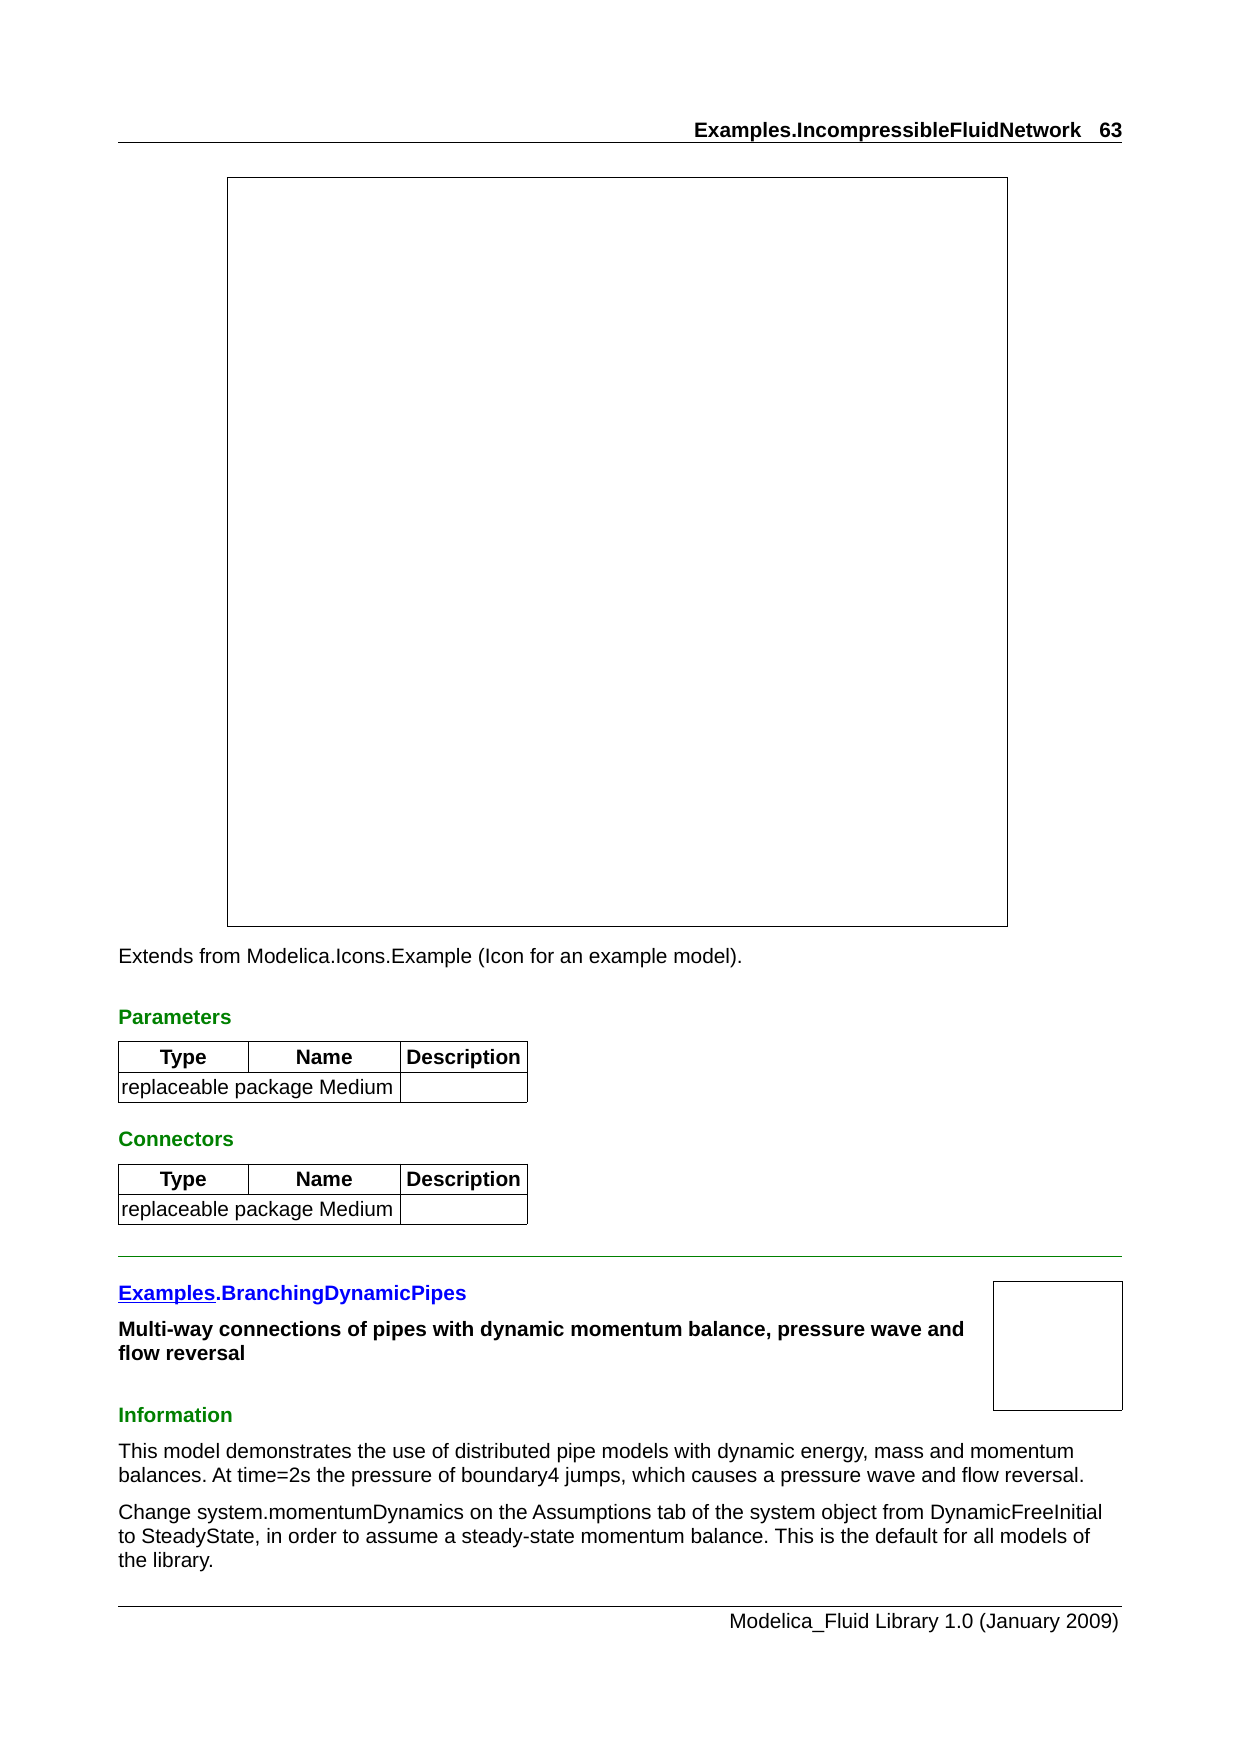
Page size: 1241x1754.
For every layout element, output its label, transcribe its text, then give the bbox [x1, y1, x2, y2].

table_header Description [401, 1042, 527, 1072]
table_header Type [119, 1042, 248, 1072]
subtitle Parameters [118, 1005, 1122, 1029]
text This model demonstrates the use of distributed pipe models with dynamic energy, mass and momentum balances. At time=2s the pressure of boundary4 jumps, which causes a pressure wave and flow reversal. [118, 1439, 1122, 1487]
table_header Name [249, 1165, 400, 1194]
text Extends from Modelica.Icons.Example (Icon for an example model). [118, 943, 1122, 967]
table_header Name [249, 1042, 400, 1072]
text Multi-way connections of pipes with dynamic momentum balance, pressure wave and flow reversal [118, 1317, 993, 1365]
subtitle Examples.BranchingDynamicPipes [118, 1281, 993, 1305]
subtitle Connectors [118, 1127, 1122, 1151]
table_header Description [401, 1165, 527, 1194]
subtitle [994, 1282, 1122, 1305]
text [994, 1317, 1122, 1365]
table_header Type [119, 1165, 248, 1194]
table_cell replaceable package Medium [119, 1195, 400, 1224]
text Change system.momentumDynamics on the Assumptions tab of the system object from DynamicFreeInitial to SteadyState, in order to assume a steady-state momentum balance. This is the default for all models of the library. [118, 1499, 1122, 1571]
subtitle Information [118, 1403, 1122, 1427]
table_cell replaceable package Medium [119, 1073, 400, 1102]
table_cell [401, 1195, 527, 1224]
table_cell [401, 1073, 527, 1102]
